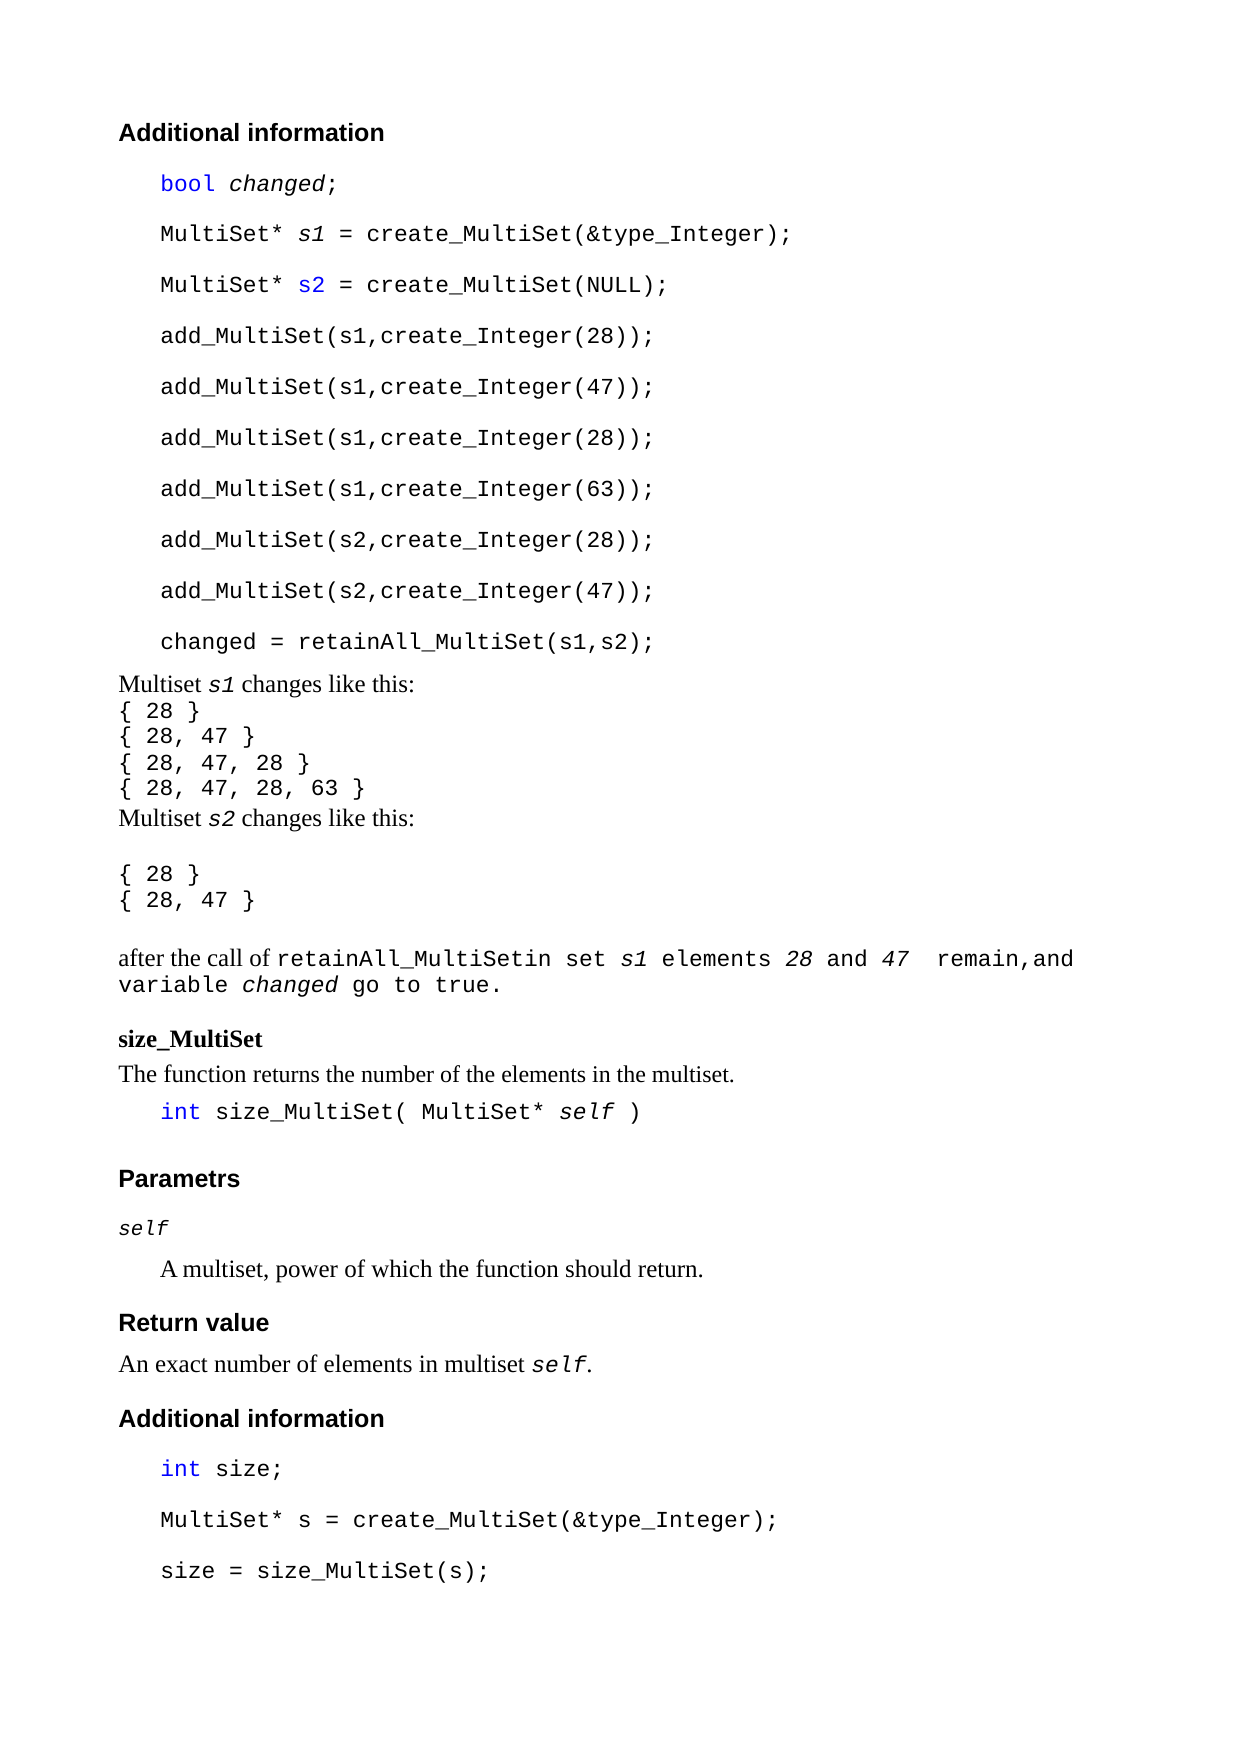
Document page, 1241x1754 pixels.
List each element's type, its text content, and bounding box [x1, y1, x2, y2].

subtitle Parametrs [118, 1164, 1122, 1193]
text { 28, 47, 28, 63 } [118, 777, 1122, 803]
text int size_MultiSet( MultiSet* self ) [160, 1101, 1122, 1126]
text add_MultiSet(s1,create_Integer(63)); [160, 477, 1122, 503]
subtitle Return value [118, 1308, 1122, 1336]
text { 28, 47 } [118, 725, 1122, 751]
text MultiSet* s = create_MultiSet(&type_Integer); [160, 1509, 1122, 1535]
text { 28, 47, 28 } [118, 751, 1122, 777]
text add_MultiSet(s2,create_Integer(47)); [160, 579, 1122, 605]
text add_MultiSet(s1,create_Integer(28)); [160, 325, 1122, 351]
text add_MultiSet(s1,create_Integer(28)); [160, 427, 1122, 452]
text after the call of retainAll_MultiSetin set s1 elements 28 and 47 remain,and variable changed go to true. [118, 943, 1122, 999]
text int size; [160, 1458, 1122, 1484]
text { 28 } [118, 699, 1122, 725]
text An exact number of elements in multiset self. [118, 1349, 1122, 1379]
subtitle size_MultiSet [118, 1024, 1122, 1053]
text changed = retainAll_MultiSet(s1,s2); [160, 630, 1122, 656]
text MultiSet* s1 = create_MultiSet(&type_Integer); [160, 223, 1122, 249]
text self [118, 1218, 1122, 1241]
text Multiset s1 changes like this: [118, 669, 1122, 699]
text bool changed; [160, 172, 1122, 198]
text size = size_MultiSet(s); [160, 1560, 1122, 1586]
text Multiset s2 changes like this: [118, 803, 1122, 833]
subtitle Additional information [118, 1404, 1122, 1433]
text add_MultiSet(s1,create_Integer(47)); [160, 376, 1122, 402]
subtitle Additional information [118, 118, 1122, 147]
text { 28 } [118, 862, 1122, 888]
text add_MultiSet(s2,create_Integer(28)); [160, 528, 1122, 554]
text A multiset, power of which the function should return. [159, 1254, 1122, 1283]
text MultiSet* s2 = create_MultiSet(NULL); [160, 274, 1122, 300]
text { 28, 47 } [118, 888, 1122, 914]
text The function returns the number of the elements in the multiset. [118, 1059, 1122, 1088]
